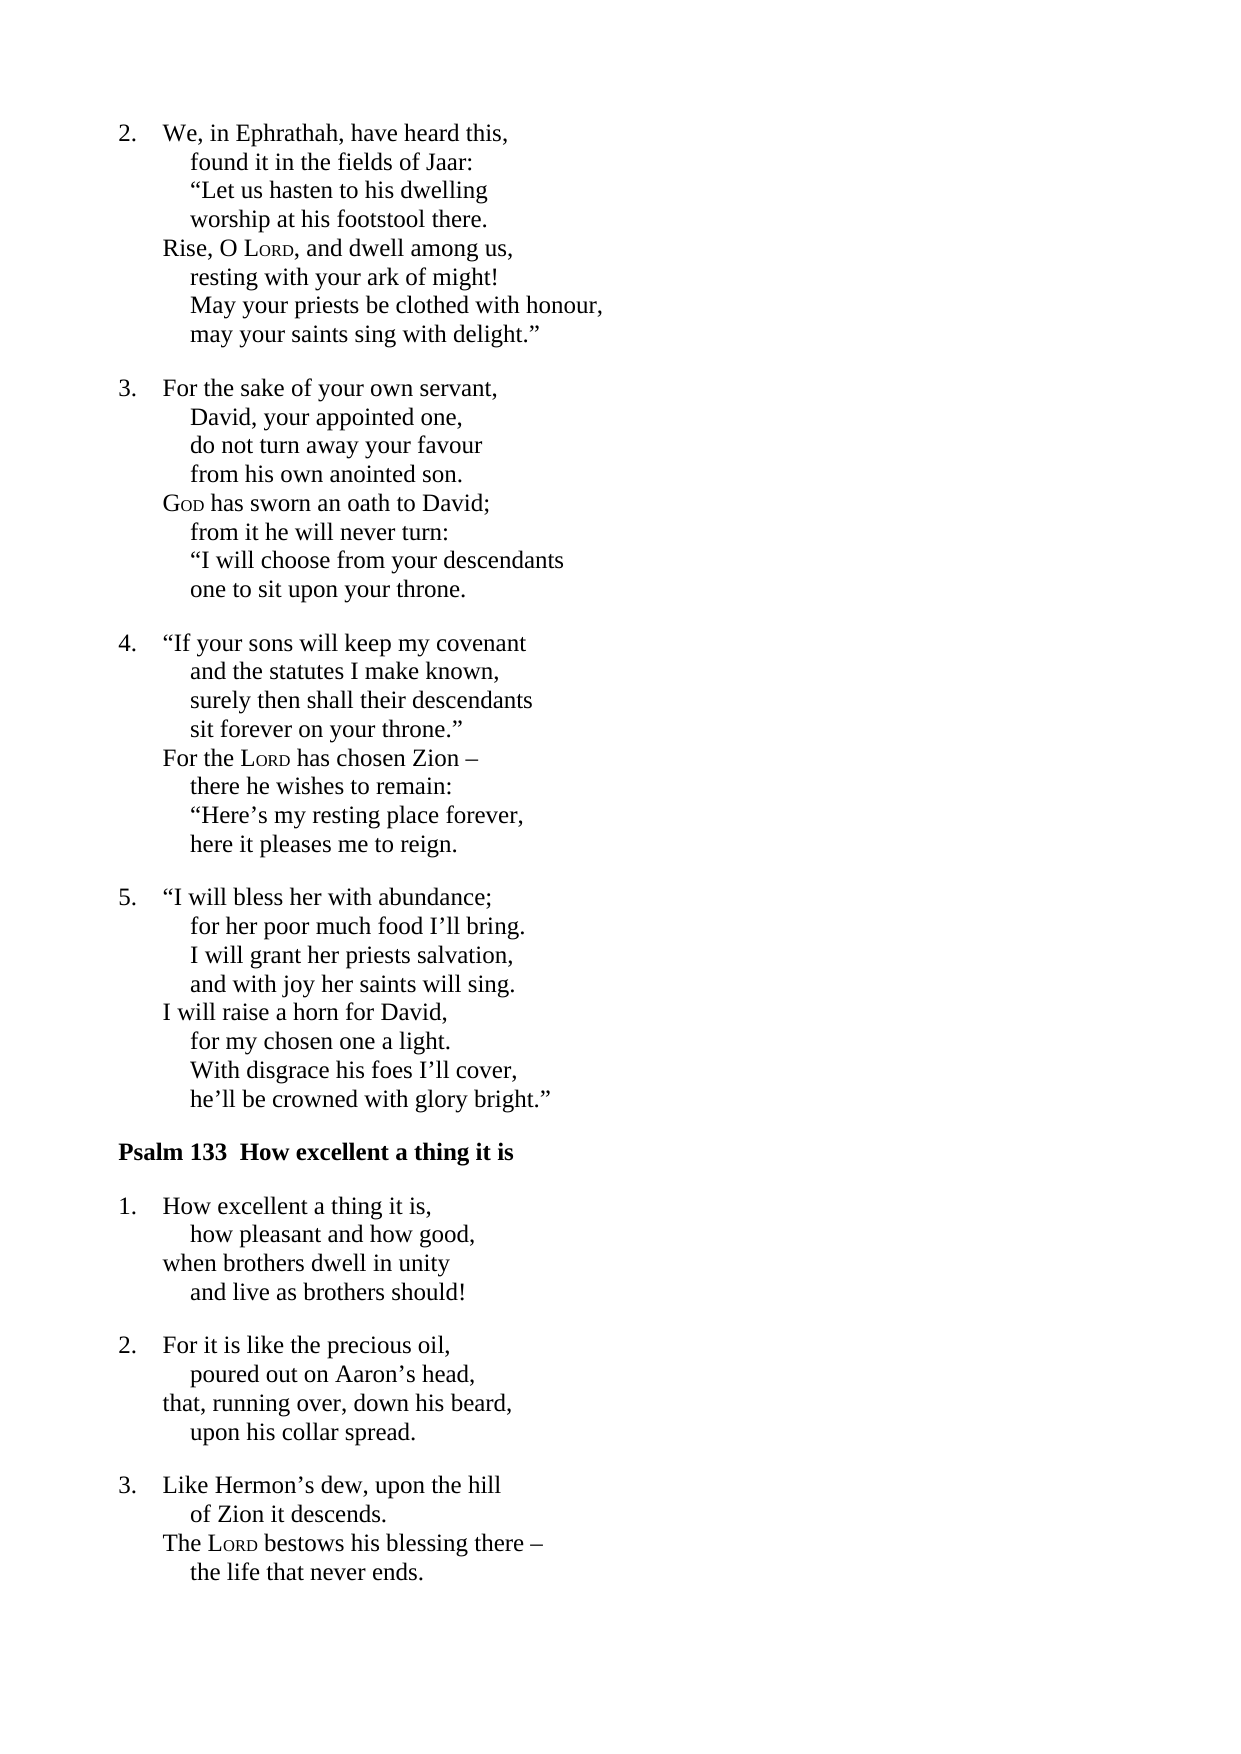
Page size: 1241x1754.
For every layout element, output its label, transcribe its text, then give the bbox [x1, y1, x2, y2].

text upon his collar spread. [171, 1417, 1122, 1446]
text may your saints sing with delight.” [171, 319, 1122, 348]
text Rise, O Lord, and dwell among us, [162, 233, 1122, 262]
text surely then shall their descendants [171, 685, 1122, 714]
text and the statutes I make known, [171, 656, 1122, 685]
text “Let us hasten to his dwelling [171, 176, 1122, 204]
text With disgrace his foes I’ll cover, [171, 1055, 1122, 1084]
text there he wishes to remain: [171, 771, 1122, 800]
text 3. Like Hermon’s dew, upon the hill [118, 1470, 1122, 1499]
text that, running over, down his beard, [162, 1388, 1122, 1417]
text God has sworn an oath to David; [162, 488, 1122, 517]
text sit forever on your throne.” [171, 714, 1122, 743]
text May your priests be clothed with honour, [171, 291, 1122, 319]
text and live as brothers should! [171, 1277, 1122, 1306]
text 4. “If your sons will keep my covenant [118, 628, 1122, 656]
text 2. For it is like the precious oil, [118, 1331, 1122, 1359]
text “I will choose from your descendants [171, 545, 1122, 574]
text the life that never ends. [171, 1557, 1122, 1585]
text here it pleases me to reign. [171, 829, 1122, 858]
text for my chosen one a light. [171, 1026, 1122, 1055]
text for her poor much food I’ll bring. [171, 911, 1122, 940]
text David, your appointed one, [171, 402, 1122, 430]
text of Zion it descends. [171, 1499, 1122, 1528]
text when brothers dwell in unity [162, 1248, 1122, 1277]
text 3. For the sake of your own servant, [118, 373, 1122, 402]
text do not turn away your favour [171, 430, 1122, 459]
text worship at his footstool there. [171, 204, 1122, 233]
text 5. “I will bless her with abundance; [118, 882, 1122, 911]
text 2. We, in Ephrathah, have heard this, [118, 118, 1122, 147]
text how pleasant and how good, [171, 1219, 1122, 1248]
text I will grant her priests salvation, [171, 940, 1122, 969]
text 1. How excellent a thing it is, [118, 1191, 1122, 1219]
text from it he will never turn: [171, 517, 1122, 545]
text “Here’s my resting place forever, [171, 800, 1122, 829]
subtitle Psalm 133 How excellent a thing it is [118, 1137, 1122, 1166]
text one to sit upon your throne. [171, 574, 1122, 603]
text and with joy her saints will sing. [171, 969, 1122, 997]
text from his own anointed son. [171, 459, 1122, 488]
text The Lord bestows his blessing there – [162, 1528, 1122, 1557]
text poured out on Aaron’s head, [171, 1359, 1122, 1388]
text found it in the fields of Jaar: [171, 147, 1122, 176]
text For the Lord has chosen Zion – [162, 743, 1122, 771]
text he’ll be crowned with glory bright.” [171, 1084, 1122, 1112]
text I will raise a horn for David, [162, 997, 1122, 1026]
text resting with your ark of might! [171, 262, 1122, 291]
